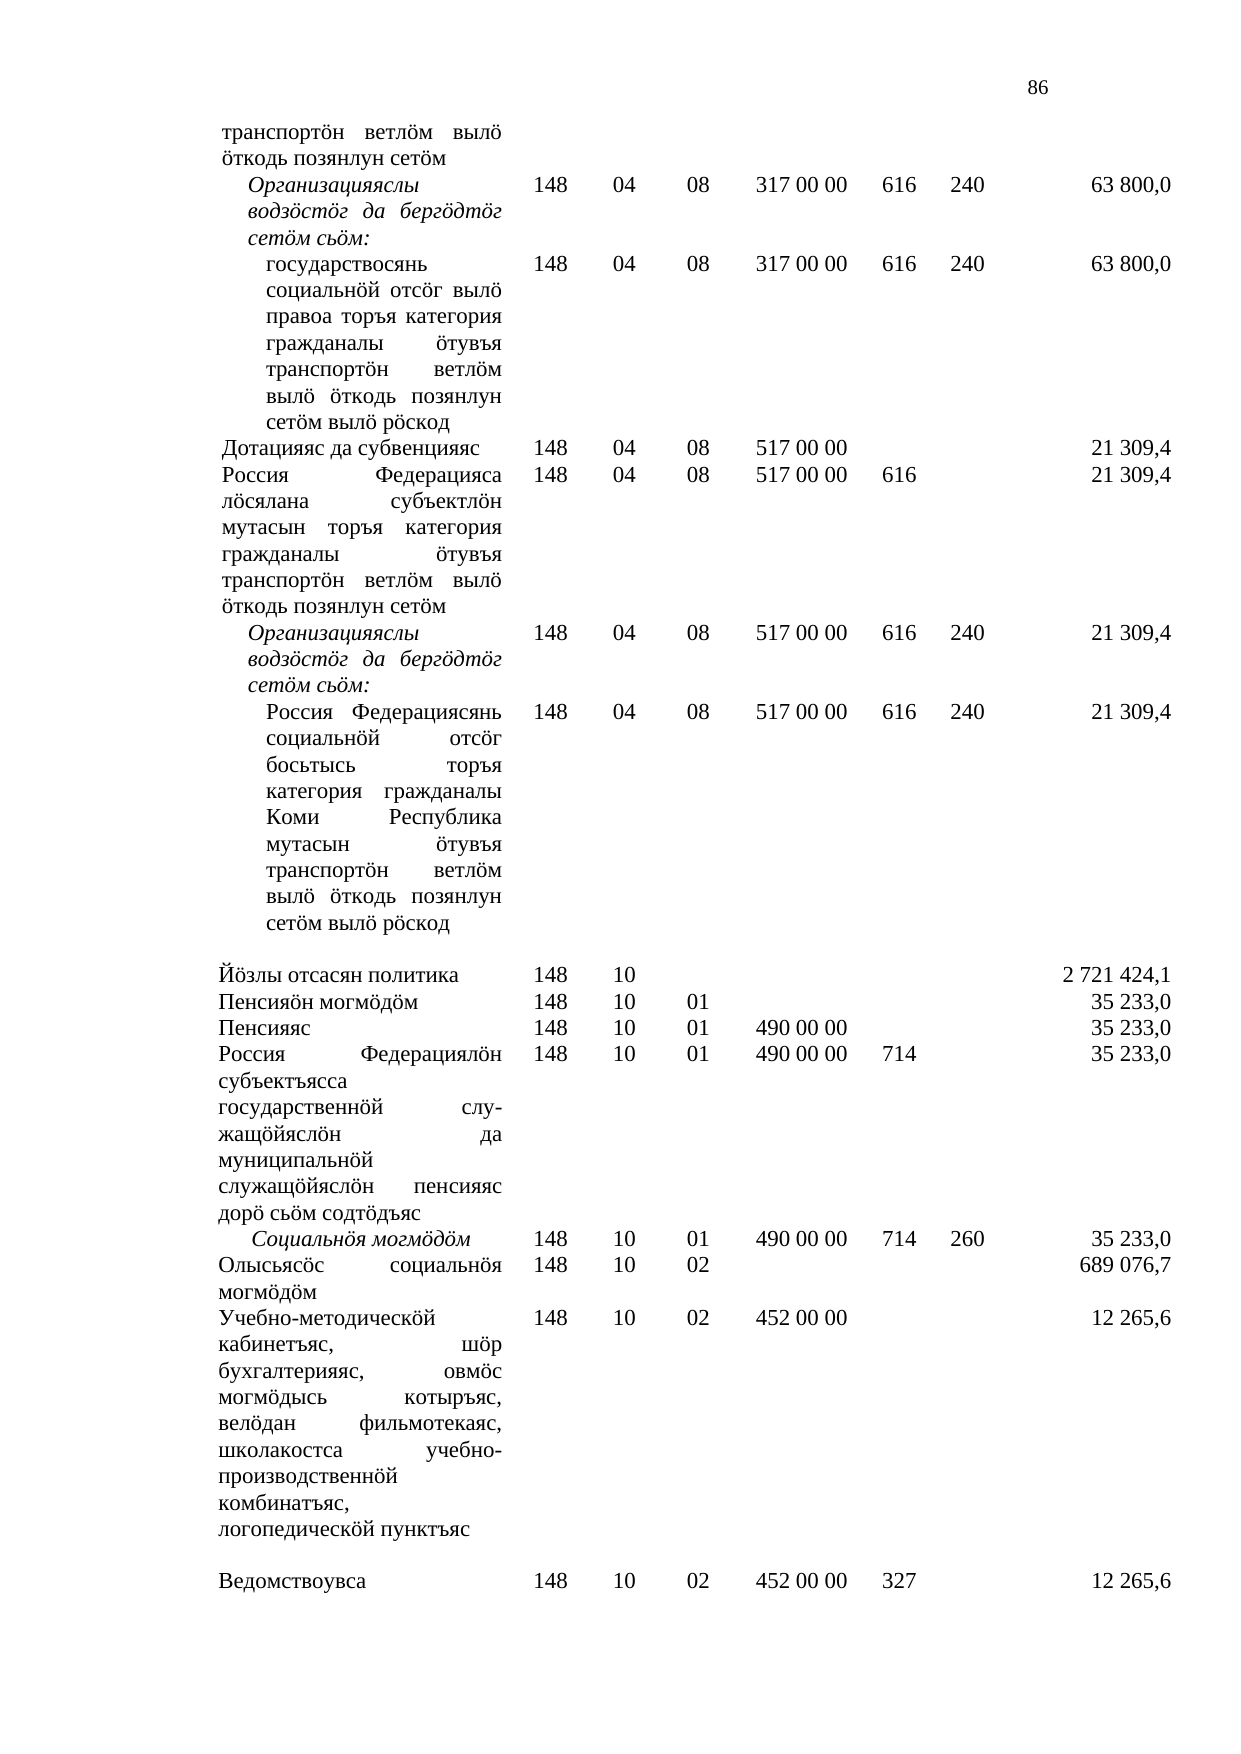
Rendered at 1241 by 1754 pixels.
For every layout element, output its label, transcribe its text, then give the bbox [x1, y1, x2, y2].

table_cell Пенсияяс [207, 1014, 513, 1041]
table_cell 317 00 00 [735, 171, 868, 250]
table_cell 148 [513, 1225, 587, 1251]
table_cell 616 [868, 461, 930, 619]
table_cell [868, 1304, 930, 1568]
table_cell 04 [587, 171, 661, 250]
table_cell 10 [587, 1041, 661, 1225]
table_cell [868, 988, 930, 1014]
table_cell 08 [661, 250, 735, 434]
table_cell [868, 1014, 930, 1041]
table_cell [868, 961, 930, 988]
table_cell 63 800,0 [1004, 250, 1182, 434]
table_cell 35 233,0 [1004, 1041, 1182, 1225]
table_cell Пенсияöн могмöдöм [207, 988, 513, 1014]
table_cell Россия Федерацияса лöсялана субъектлöн мутасын торъя категория гражданалы öтувъя транспортöн ветлöм вылö öткодь позянлун сетöм [207, 461, 513, 619]
table_cell 517 00 00 [735, 461, 868, 619]
table_cell [1183, 698, 1227, 961]
table_cell 148 [513, 250, 587, 434]
table_cell 240 [930, 619, 1004, 698]
table_cell 148 [513, 1568, 587, 1594]
table_cell [868, 434, 930, 461]
table_cell 08 [661, 619, 735, 698]
table_cell [1183, 1225, 1227, 1251]
table_cell 148 [513, 1304, 587, 1568]
table_cell [930, 1568, 1004, 1594]
table_cell [930, 1014, 1004, 1041]
table_cell 08 [661, 171, 735, 250]
table_cell 689 076,7 [1004, 1251, 1182, 1304]
table_cell [661, 961, 735, 988]
table_cell 2 721 424,1 [1004, 961, 1182, 988]
table_cell 10 [587, 988, 661, 1014]
table_cell Дотацияяс да субвенцияяс [207, 434, 513, 461]
table_cell 452 00 00 [735, 1304, 868, 1568]
table_cell 10 [587, 1225, 661, 1251]
table_cell 517 00 00 [735, 434, 868, 461]
table_cell Россия Федерациялöн субъектъясса государственнöй слу­жащöйяслöн да муниципальнöй служащöйяслöн пен­сияяс дорö сьöм сод­тöдъяс [207, 1041, 513, 1225]
table_cell [1183, 961, 1227, 988]
table_cell 148 [513, 1014, 587, 1041]
table_cell 616 [868, 619, 930, 698]
table_cell 490 00 00 [735, 1014, 868, 1041]
table_cell [868, 1251, 930, 1304]
table_cell 148 [513, 961, 587, 988]
table_cell 35 233,0 [1004, 1014, 1182, 1041]
table_cell [1183, 1568, 1227, 1594]
table_cell 10 [587, 1014, 661, 1041]
table_cell [1183, 988, 1227, 1014]
table_cell [930, 961, 1004, 988]
table_cell [513, 118, 587, 171]
table_cell Россия Федерациясянь социальнöй отсöг босьтысь торъя категория гражданалы Коми Республика мутасын öтувъя транспортöн ветлöм вылö öткодь позянлун сетöм вылö рöскод [207, 698, 513, 961]
table_cell [1183, 1041, 1227, 1225]
table_cell 490 00 00 [735, 1041, 868, 1225]
table_cell [930, 1041, 1004, 1225]
table_cell 714 [868, 1041, 930, 1225]
table_cell 148 [513, 171, 587, 250]
table_cell государствосянь социальнöй отсöг вылö правоа торъя категория гражданалы öтувъя транспортöн ветлöм вылö öткодь позянлун сетöм вылö рöскод [207, 250, 513, 434]
table_cell 240 [930, 698, 1004, 961]
table_cell [930, 118, 1004, 171]
table_cell 01 [661, 1041, 735, 1225]
table_cell Олысьясöс социальнöя могмöдöм [207, 1251, 513, 1304]
table_cell 21 309,4 [1004, 434, 1182, 461]
table_cell [661, 118, 735, 171]
table_cell 317 00 00 [735, 250, 868, 434]
table_cell Организацияяслы водзöстöг да бергöдтöг сетöм сьöм: [207, 619, 513, 698]
table_cell 21 309,4 [1004, 461, 1182, 619]
table_cell 04 [587, 434, 661, 461]
table_cell 616 [868, 250, 930, 434]
table_cell [930, 434, 1004, 461]
table_cell [930, 988, 1004, 1014]
table_cell 02 [661, 1304, 735, 1568]
table_cell [735, 988, 868, 1014]
table_cell 02 [661, 1251, 735, 1304]
table_cell 35 233,0 [1004, 988, 1182, 1014]
table_cell Учебно-методическöй кабинетъяс, шöр бухгалтерияяс, овмöс могмöдысь котыръяс, велöдан фильмотекаяс, школакостса учебно-производственнöй комбинатъяс, логопедическöй пунктъяс [207, 1304, 513, 1568]
table_cell [1004, 118, 1182, 171]
table_cell 240 [930, 250, 1004, 434]
table_cell транспортöн ветлöм вылö öткодь позянлун сетöм [207, 118, 513, 171]
table_cell 04 [587, 461, 661, 619]
table_cell 452 00 00 [735, 1568, 868, 1594]
table_cell 04 [587, 250, 661, 434]
table_cell [1183, 118, 1227, 171]
table_cell 148 [513, 698, 587, 961]
table_cell 63 800,0 [1004, 171, 1182, 250]
table_cell 21 309,4 [1004, 619, 1182, 698]
table_cell 01 [661, 1014, 735, 1041]
table_cell 04 [587, 698, 661, 961]
table_cell 240 [930, 171, 1004, 250]
table_cell [1183, 1251, 1227, 1304]
table_cell 616 [868, 171, 930, 250]
table_cell 04 [587, 619, 661, 698]
table_cell [735, 961, 868, 988]
table_cell 517 00 00 [735, 698, 868, 961]
table_cell [587, 118, 661, 171]
table_cell 148 [513, 434, 587, 461]
table_cell [1183, 171, 1227, 250]
table_cell Организацияяслы водзöстöг да бергöдтöг сетöм сьöм: [207, 171, 513, 250]
table_cell 714 [868, 1225, 930, 1251]
table_cell Йöзлы отсасян политика [207, 961, 513, 988]
table_cell Социальнöя могмöдöм [207, 1225, 513, 1251]
table_cell 616 [868, 698, 930, 961]
table_cell 260 [930, 1225, 1004, 1251]
table_cell 01 [661, 1225, 735, 1251]
table_cell 01 [661, 988, 735, 1014]
table_cell 327 [868, 1568, 930, 1594]
table_cell [735, 1251, 868, 1304]
table_cell 10 [587, 1304, 661, 1568]
table_cell 148 [513, 619, 587, 698]
table_cell 35 233,0 [1004, 1225, 1182, 1251]
table_cell 12 265,6 [1004, 1304, 1182, 1568]
table_cell [930, 461, 1004, 619]
table_cell 490 00 00 [735, 1225, 868, 1251]
table_cell 148 [513, 1251, 587, 1304]
table_cell 148 [513, 1041, 587, 1225]
table_cell [930, 1304, 1004, 1568]
table_cell 10 [587, 961, 661, 988]
table_cell 08 [661, 698, 735, 961]
table_cell [1183, 434, 1227, 461]
table_cell [735, 118, 868, 171]
table_cell 10 [587, 1251, 661, 1304]
table_cell 21 309,4 [1004, 698, 1182, 961]
table_cell [1183, 1304, 1227, 1568]
table_cell 08 [661, 461, 735, 619]
table_cell [1183, 619, 1227, 698]
table_cell [930, 1251, 1004, 1304]
table_cell 517 00 00 [735, 619, 868, 698]
table_cell 08 [661, 434, 735, 461]
table_cell 148 [513, 988, 587, 1014]
table_cell 12 265,6 [1004, 1568, 1182, 1594]
table_cell [1183, 1014, 1227, 1041]
table_cell [1183, 461, 1227, 619]
table_cell 02 [661, 1568, 735, 1594]
table_cell 10 [587, 1568, 661, 1594]
table_cell [1183, 250, 1227, 434]
table_cell 148 [513, 461, 587, 619]
table_cell Ведомствоувса [207, 1568, 513, 1594]
table_cell [868, 118, 930, 171]
